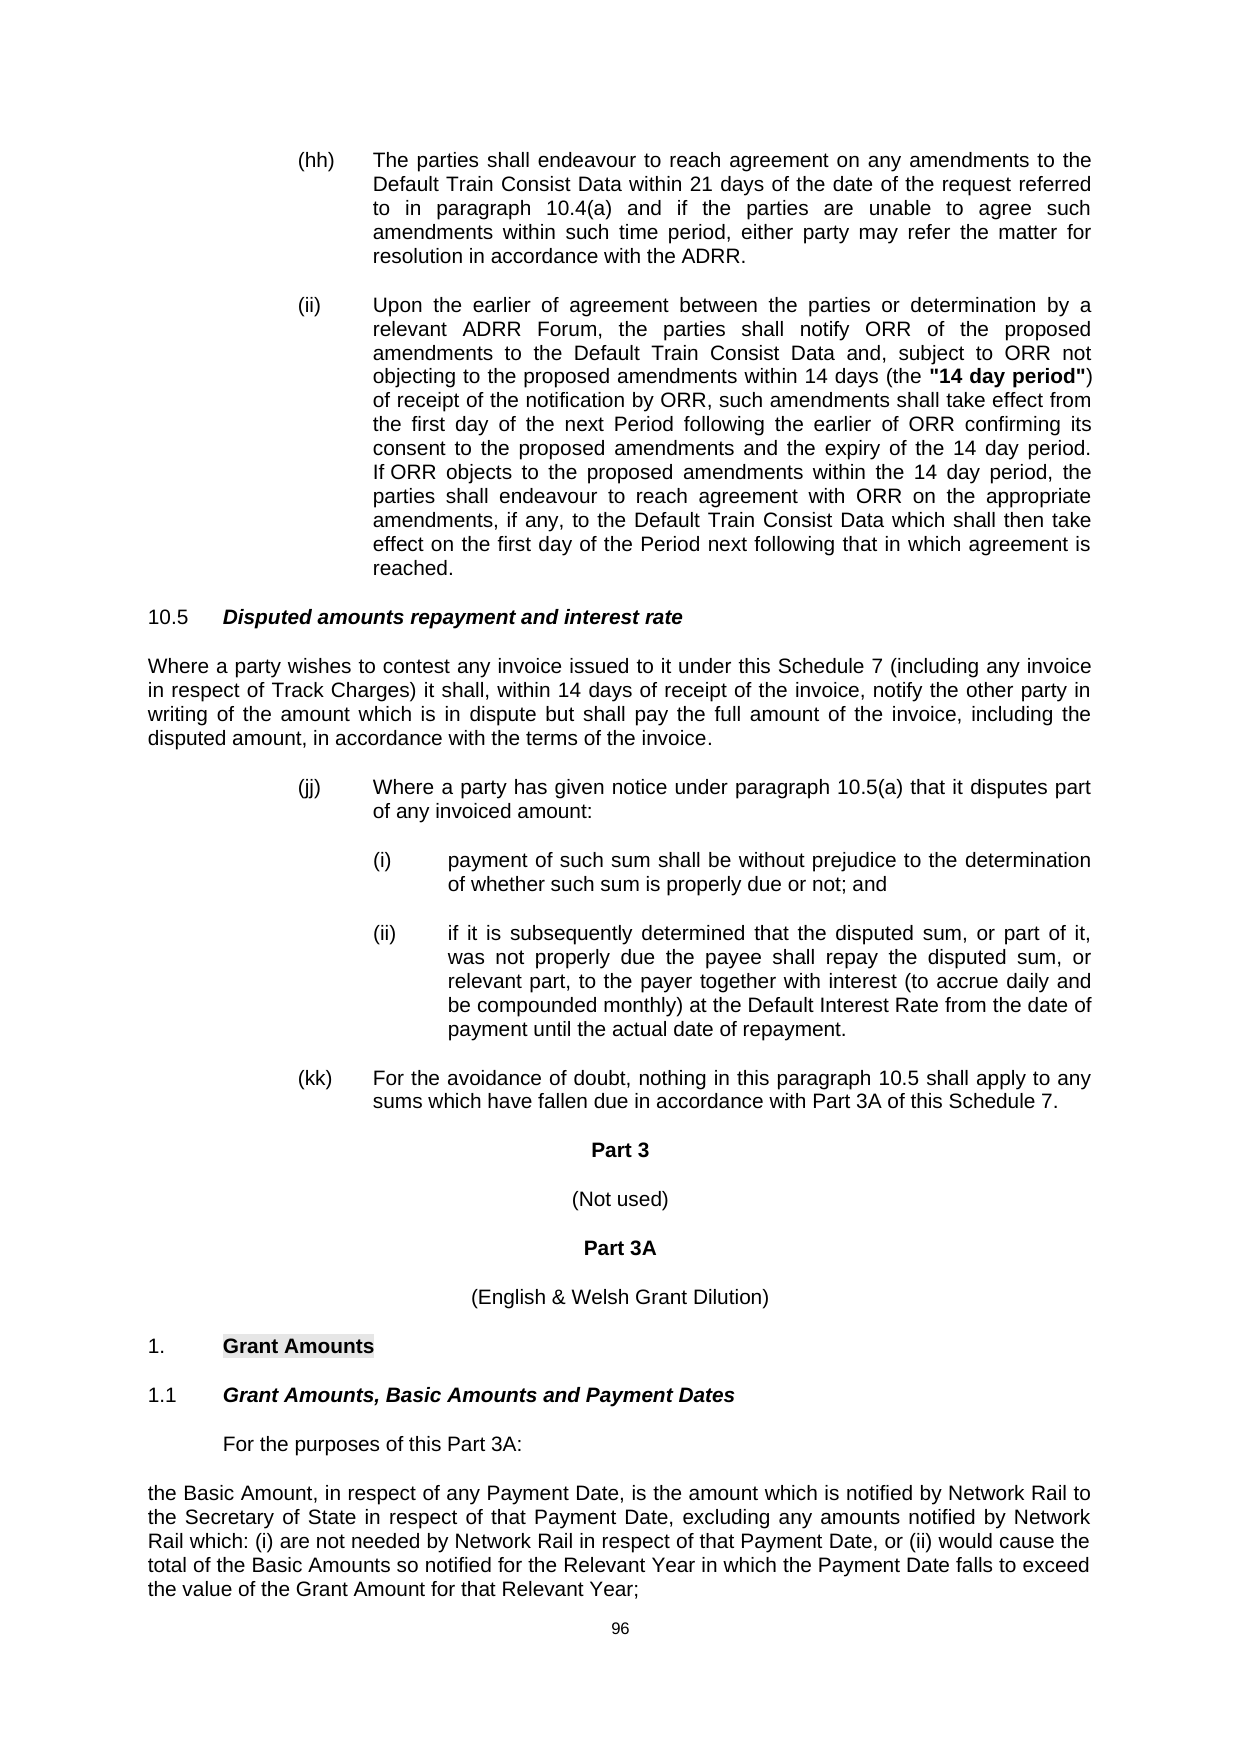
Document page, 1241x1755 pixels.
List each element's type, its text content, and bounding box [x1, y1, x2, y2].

text Part 3A [148, 1236, 1093, 1260]
list Disputed amounts repayment and interest rate [148, 605, 1093, 629]
text (English & Welsh Grant Dilution) [148, 1285, 1093, 1309]
subtitle For the avoidance of doubt, nothing in this paragraph 10.5 shall apply to any sums which have fallen due in accordance with Part 3A of this Schedule 7. [298, 1065, 1093, 1113]
subtitle Where a party has given notice under paragraph 10.5(a) that it disputes part of any invoiced amount: [298, 775, 1093, 823]
subtitle The parties shall endeavour to reach agreement on any amendments to the Default Train Consist Data within 21 days of the date of the request referred to in paragraph 10.4(a) and if the parties are unable to agree such amendments within such time period, either party may refer the matter for resolution in accordance with the ADRR. [298, 148, 1093, 267]
subtitle Where a party wishes to contest any invoice issued to it under this Schedule 7 (including any invoice in respect of Track Charges) it shall, within 14 days of receipt of the invoice, notify the other party in writing of the amount which is in dispute but shall pay the full amount of the invoice, including the disputed amount, in accordance with the terms of the invoice. [148, 654, 1093, 750]
subtitle if it is subsequently determined that the disputed sum, or part of it, was not properly due the payee shall repay the disputed sum, or relevant part, to the payer together with interest (to accrue daily and be compounded monthly) at the Default Interest Rate from the date of payment until the actual date of repayment. [373, 921, 1093, 1040]
text Part 3 [148, 1138, 1093, 1162]
subtitle the Basic Amount, in respect of any Payment Date, is the amount which is notified by Network Rail to the Secretary of State in respect of that Payment Date, excluding any amounts notified by Network Rail which: (i) are not needed by Network Rail in respect of that Payment Date, or (ii) would cause the total of the Basic Amounts so notified for the Relevant Year in which the Payment Date falls to exceed the value of the Grant Amount for that Relevant Year; [148, 1481, 1093, 1601]
subtitle Upon the earlier of agreement between the parties or determination by a relevant ADRR Forum, the parties shall notify ORR of the proposed amendments to the Default Train Consist Data and, subject to ORR not objecting to the proposed amendments within 14 days (the "14 day period") of receipt of the notification by ORR, such amendments shall take effect from the first day of the next Period following the earlier of ORR confirming its consent to the proposed amendments and the expiry of the 14 day period. If ORR objects to the proposed amendments within the 14 day period, the parties shall endeavour to reach agreement with ORR on the appropriate amendments, if any, to the Default Train Consist Data which shall then take effect on the first day of the Period next following that in which agreement is reached. [298, 292, 1093, 580]
list Grant Amounts [148, 1334, 1093, 1358]
subtitle payment of such sum shall be without prejudice to the determination of whether such sum is properly due or not; and [373, 848, 1093, 896]
text For the purposes of this Part 3A: [223, 1432, 1093, 1456]
list Grant Amounts, Basic Amounts and Payment Dates [148, 1383, 1093, 1407]
text (Not used) [148, 1187, 1093, 1211]
